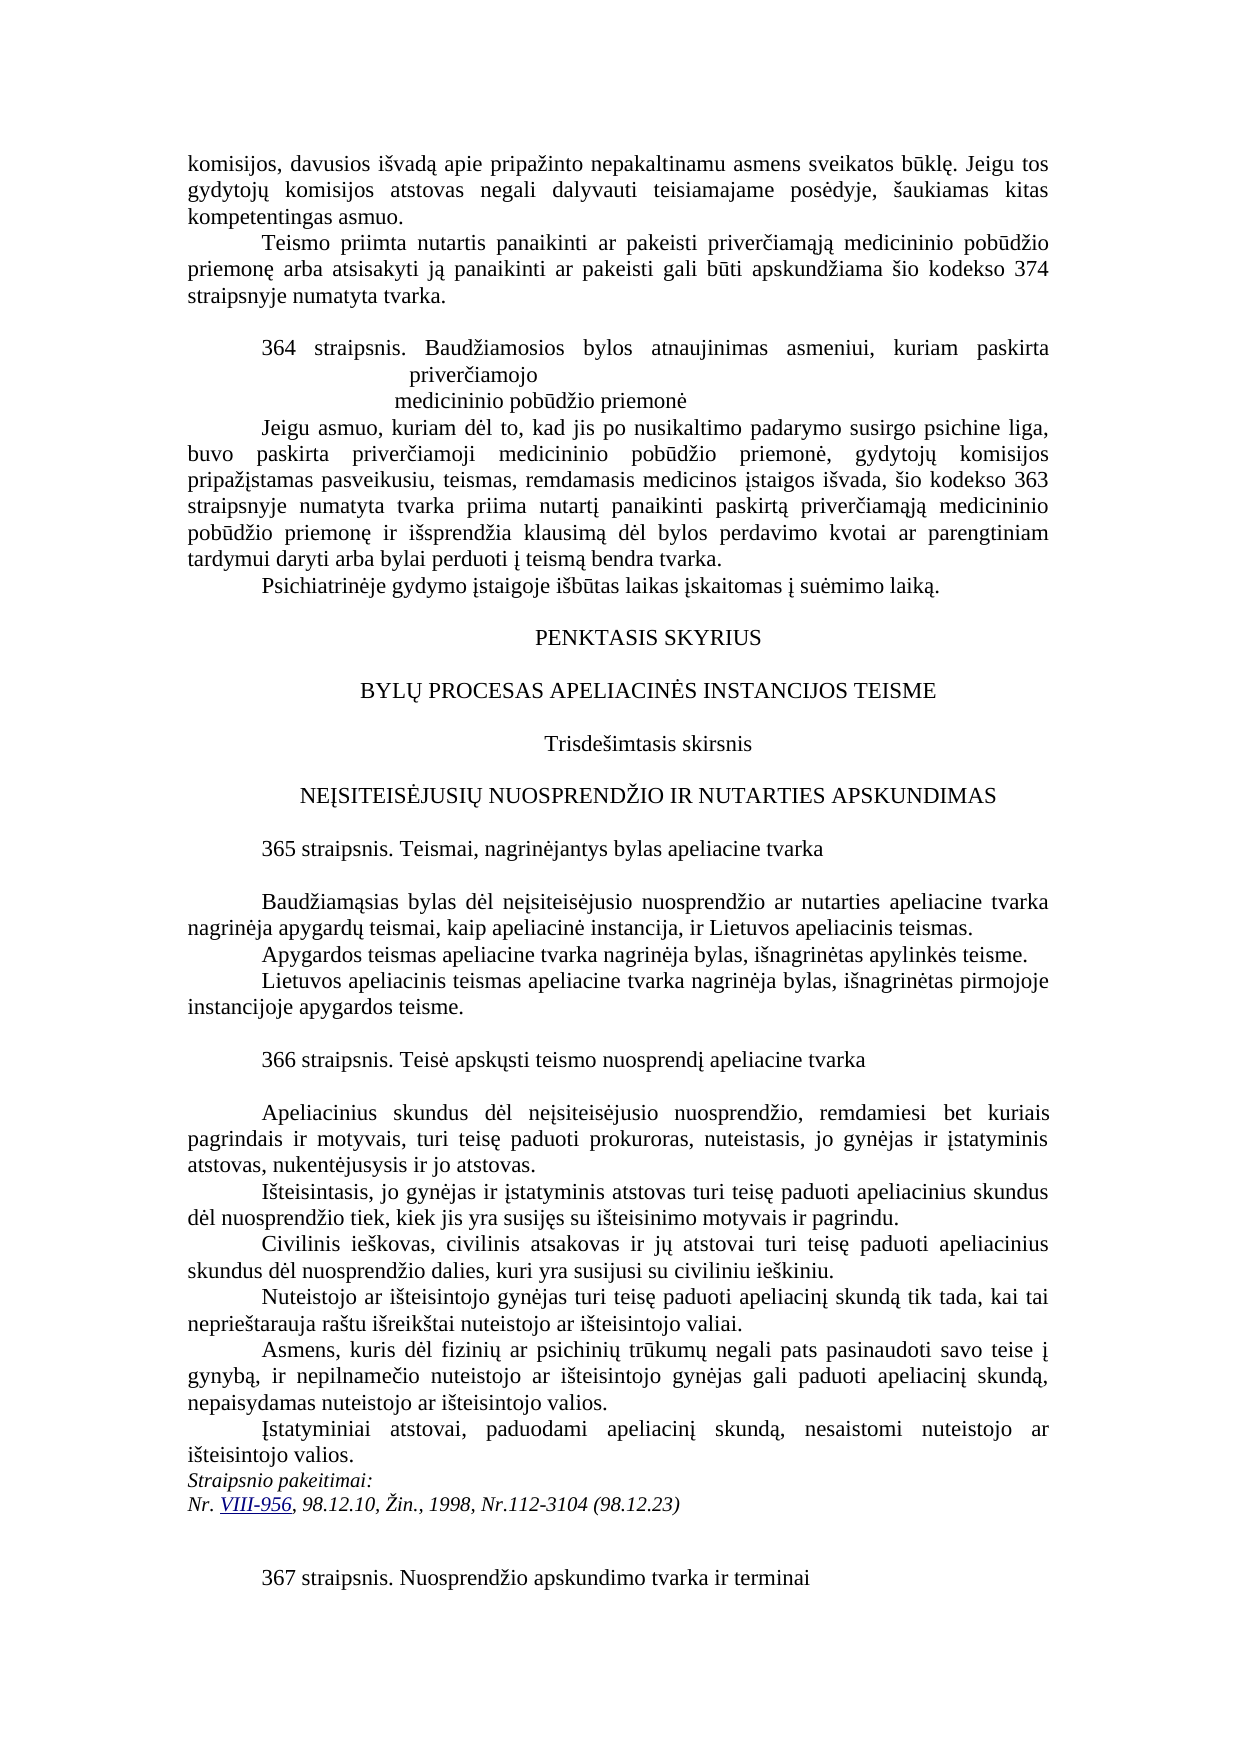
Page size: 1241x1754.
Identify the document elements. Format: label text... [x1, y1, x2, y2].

text Nuteistojo ar išteisintojo gynėjas turi teisę paduoti apeliacinį skundą tik tada, kai tai neprieštarauja raštu išreikštai nuteistojo ar išteisintojo valiai. [187, 1283, 1050, 1336]
text 364 straipsnis. Baudžiamosios bylos atnaujinimas asmeniui, kuriam paskirta priverčiamojo [261, 334, 1050, 387]
text Jeigu asmuo, kuriam dėl to, kad jis po nusikaltimo padarymo susirgo psichine liga, buvo paskirta priverčiamoji medicininio pobūdžio priemonė, gydytojų komisijos pripažįstamas pasveikusiu, teismas, remdamasis medicinos įstaigos išvada, šio kodekso 363 straipsnyje numatyta tvarka priima nutartį panaikinti paskirtą priverčiamąją medicininio pobūdžio priemonę ir išsprendžia klausimą dėl bylos perdavimo kvotai ar parengtiniam tardymui daryti arba bylai perduoti į teismą bendra tvarka. [187, 413, 1050, 572]
text 367 straipsnis. Nuosprendžio apskundimo tvarka ir terminai [187, 1564, 1050, 1590]
text 365 straipsnis. Teismai, nagrinėjantys bylas apeliacine tvarka [187, 835, 1050, 862]
text Psichiatrinėje gydymo įstaigoje išbūtas laikas įskaitomas į suėmimo laiką. [187, 572, 1050, 598]
text Straipsnio pakeitimai: [187, 1468, 1050, 1492]
text Baudžiamąsias bylas dėl neįsiteisėjusio nuosprendžio ar nutarties apeliacine tvarka nagrinėja apygardų teismai, kaip apeliacinė instancija, ir Lietuvos apeliacinis teismas. [187, 888, 1050, 941]
text Įstatyminiai atstovai, paduodami apeliacinį skundą, nesaistomi nuteistojo ar išteisintojo valios. [187, 1415, 1050, 1468]
text Išteisintasis, jo gynėjas ir įstatyminis atstovas turi teisę paduoti apeliacinius skundus dėl nuosprendžio tiek, kiek jis yra susijęs su išteisinimo motyvais ir pagrindu. [187, 1178, 1050, 1231]
text Apygardos teismas apeliacine tvarka nagrinėja bylas, išnagrinėtas apylinkės teisme. [187, 941, 1050, 967]
text Asmens, kuris dėl fizinių ar psichinių trūkumų negali pats pasinaudoti savo teise į gynybą, ir nepilnamečio nuteistojo ar išteisintojo gynėjas gali paduoti apeliacinį skundą, nepaisydamas nuteistojo ar išteisintojo valios. [187, 1336, 1050, 1415]
text Nr. VIII-956, 98.12.10, Žin., 1998, Nr.112-3104 (98.12.23) [187, 1492, 1050, 1516]
text Teismo priimta nutartis panaikinti ar pakeisti priverčiamąją medicininio pobūdžio priemonę arba atsisakyti ją panaikinti ar pakeisti gali būti apskundžiama šio kodekso 374 straipsnyje numatyta tvarka. [187, 229, 1050, 308]
text BYLŲ PROCESAS APELIACINĖS INSTANCIJOS TEISME [187, 677, 1050, 703]
text NEĮSITEISĖJUSIŲ NUOSPRENDŽIO IR NUTARTIES APSKUNDIMAS [187, 782, 1050, 809]
text PENKTASIS SKYRIUS [187, 624, 1050, 651]
text Apeliacinius skundus dėl neįsiteisėjusio nuosprendžio, remdamiesi bet kuriais pagrindais ir motyvais, turi teisę paduoti prokuroras, nuteistasis, jo gynėjas ir įstatyminis atstovas, nukentėjusysis ir jo atstovas. [187, 1099, 1050, 1178]
text Lietuvos apeliacinis teismas apeliacine tvarka nagrinėja bylas, išnagrinėtas pirmojoje instancijoje apygardos teisme. [187, 967, 1050, 1020]
text Trisdešimtasis skirsnis [187, 730, 1050, 756]
text medicininio pobūdžio priemonė [394, 387, 1050, 413]
text Civilinis ieškovas, civilinis atsakovas ir jų atstovai turi teisę paduoti apeliacinius skundus dėl nuosprendžio dalies, kuri yra susijusi su civiliniu ieškiniu. [187, 1231, 1050, 1283]
text komisijos, davusios išvadą apie pripažinto nepakaltinamu asmens sveikatos būklę. Jeigu tos gydytojų komisijos atstovas negali dalyvauti teisiamajame posėdyje, šaukiamas kitas kompetentingas asmuo. [187, 150, 1050, 229]
text 366 straipsnis. Teisė apskųsti teismo nuosprendį apeliacine tvarka [187, 1046, 1050, 1072]
